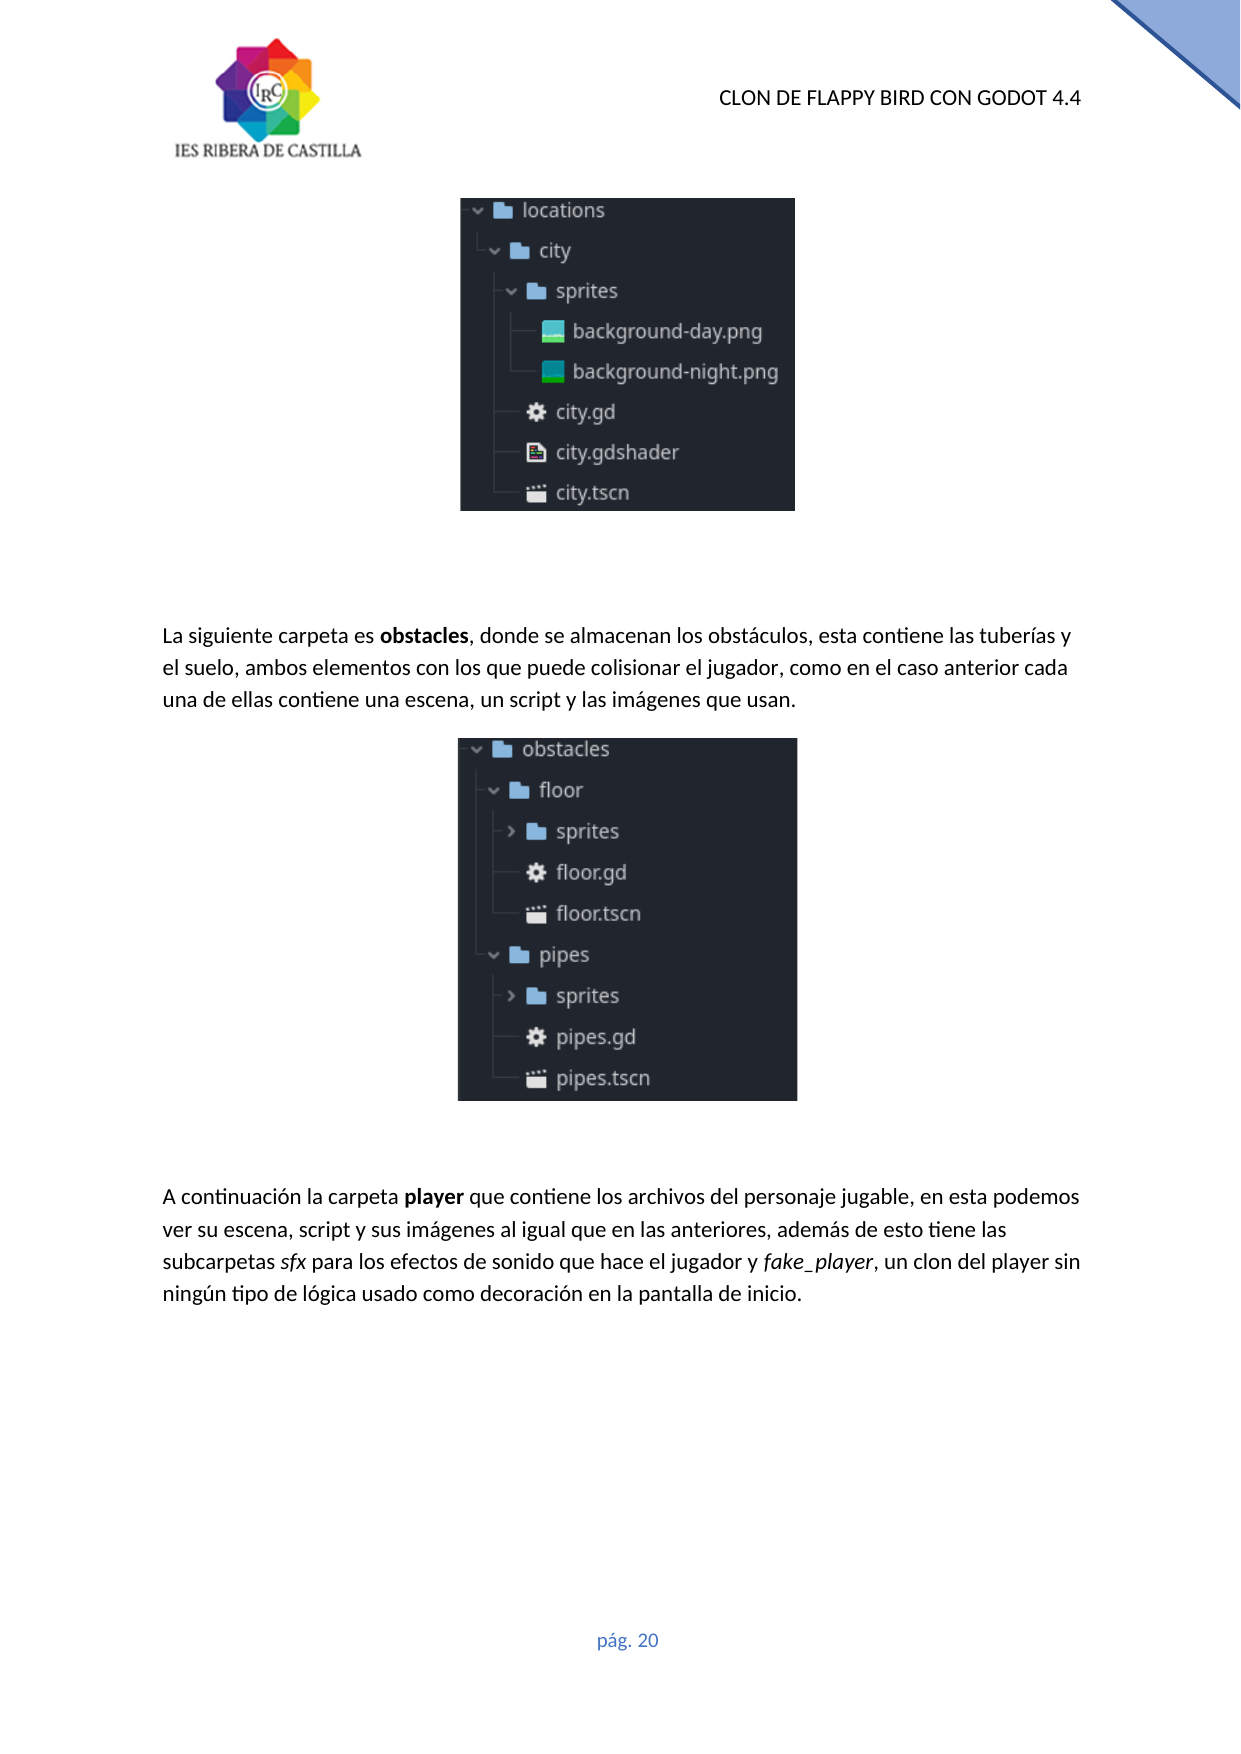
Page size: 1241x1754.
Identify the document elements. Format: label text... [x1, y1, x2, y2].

picture [173, 29, 366, 164]
text A continuación la carpeta player que contiene los archivos del personaje jugable, en esta podemos ver su escena, script y sus imágenes al igual que en las anteriores, además de esto tiene las subcarpetas sfx para los efectos de sonido que hace el jugador y fake_player, un clon del player sin ningún tipo de lógica usado como decoración en la pantalla de inicio. [162, 1182, 1093, 1307]
picture [457, 738, 798, 1101]
text La siguiente carpeta es obstacles, donde se almacenan los obstáculos, esta contiene las tuberías y el suelo, ambos elementos con los que puede colisionar el jugador, como en el caso anterior cada una de ellas contiene una escena, un script y las imágenes que usan. [162, 621, 1093, 713]
picture [460, 198, 795, 511]
